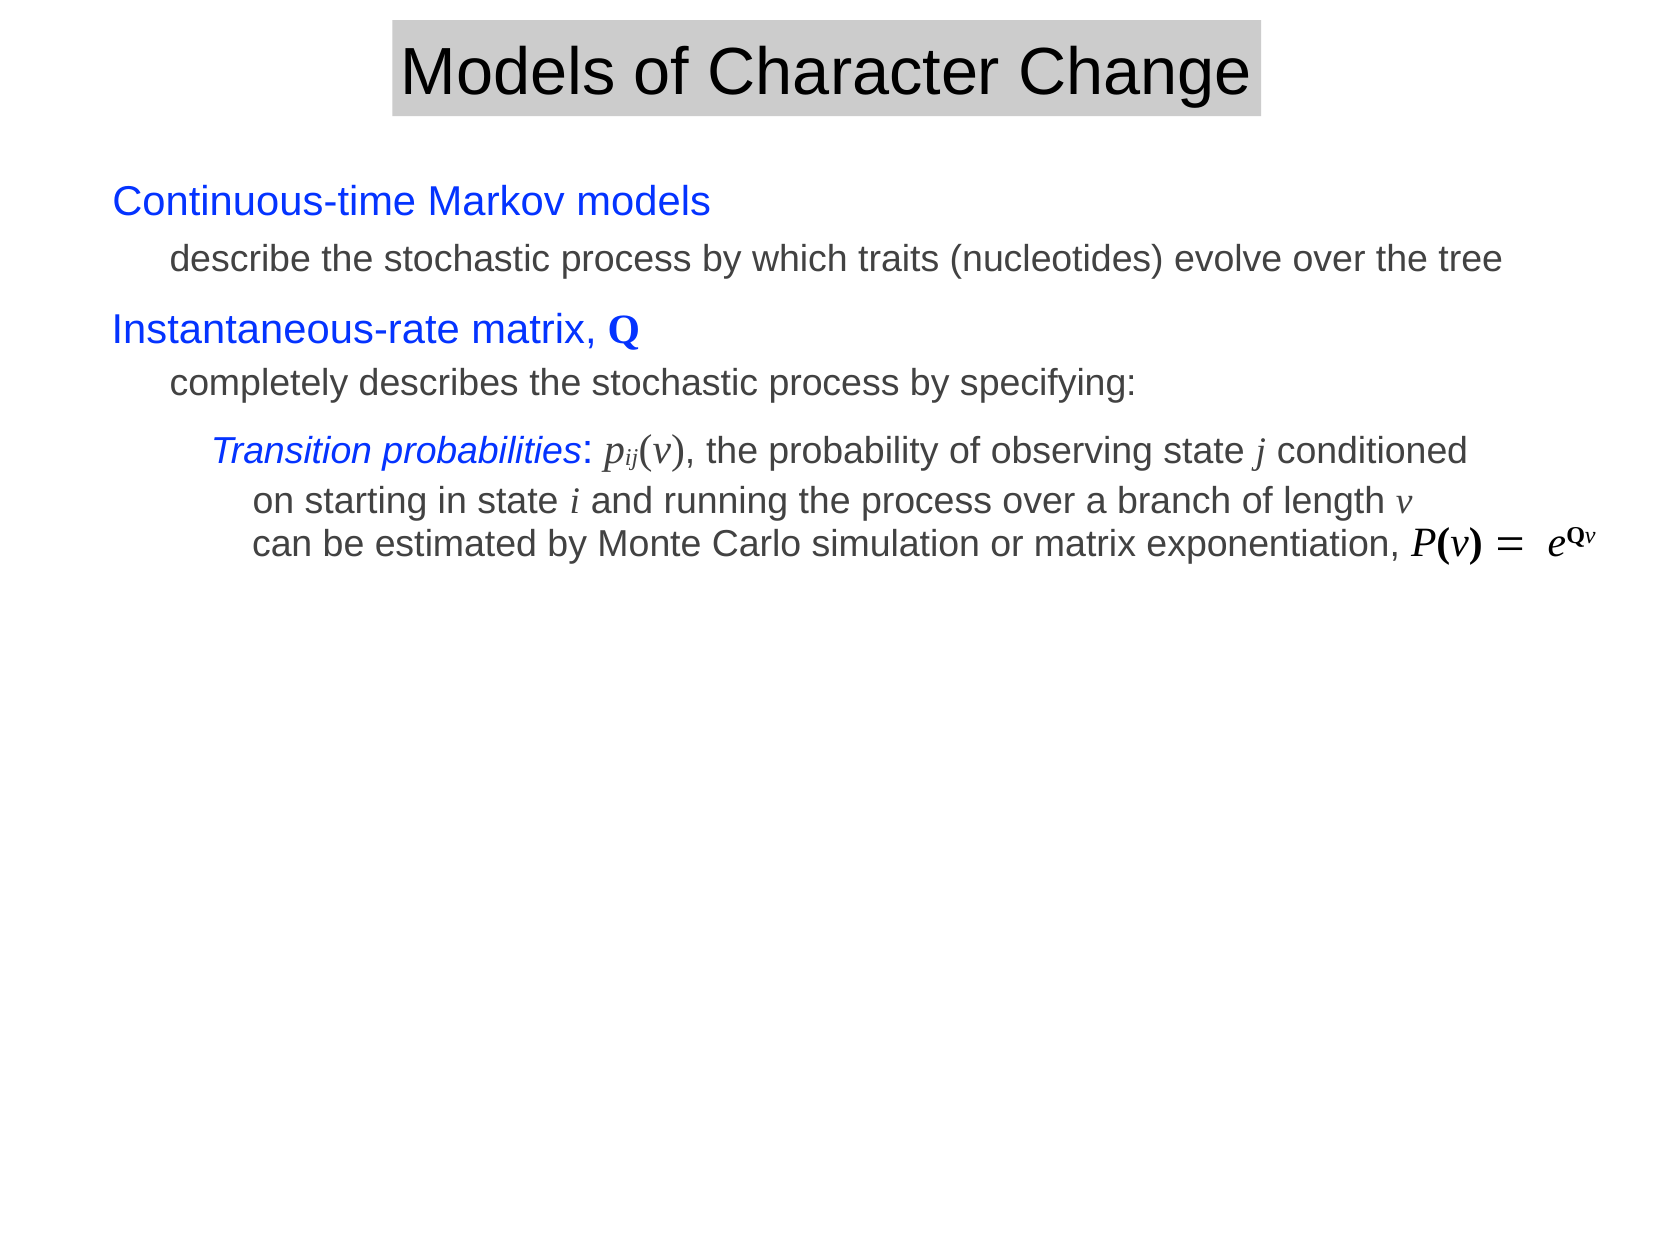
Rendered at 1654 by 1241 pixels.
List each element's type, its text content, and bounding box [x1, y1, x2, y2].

text_box describe the stochastic process by which traits (nucleotides) evolve over the tree [161, 227, 1557, 288]
text_box can be estimated by Monte Carlo simulation or matrix exponentiation, P(v) = eQv [243, 506, 1607, 574]
text_box Transition probabilities: pij(v), the probability of observing state j conditioned on starting in state i and running the process over a branch of length v [202, 413, 1520, 531]
text_box Instantaneous-rate matrix, Q [103, 293, 1406, 361]
text_box completely describes the stochastic process by specifying: [161, 361, 1398, 412]
text_box Models of Character Change [392, 20, 1262, 117]
text_box Continuous-time Markov models [103, 165, 1407, 233]
